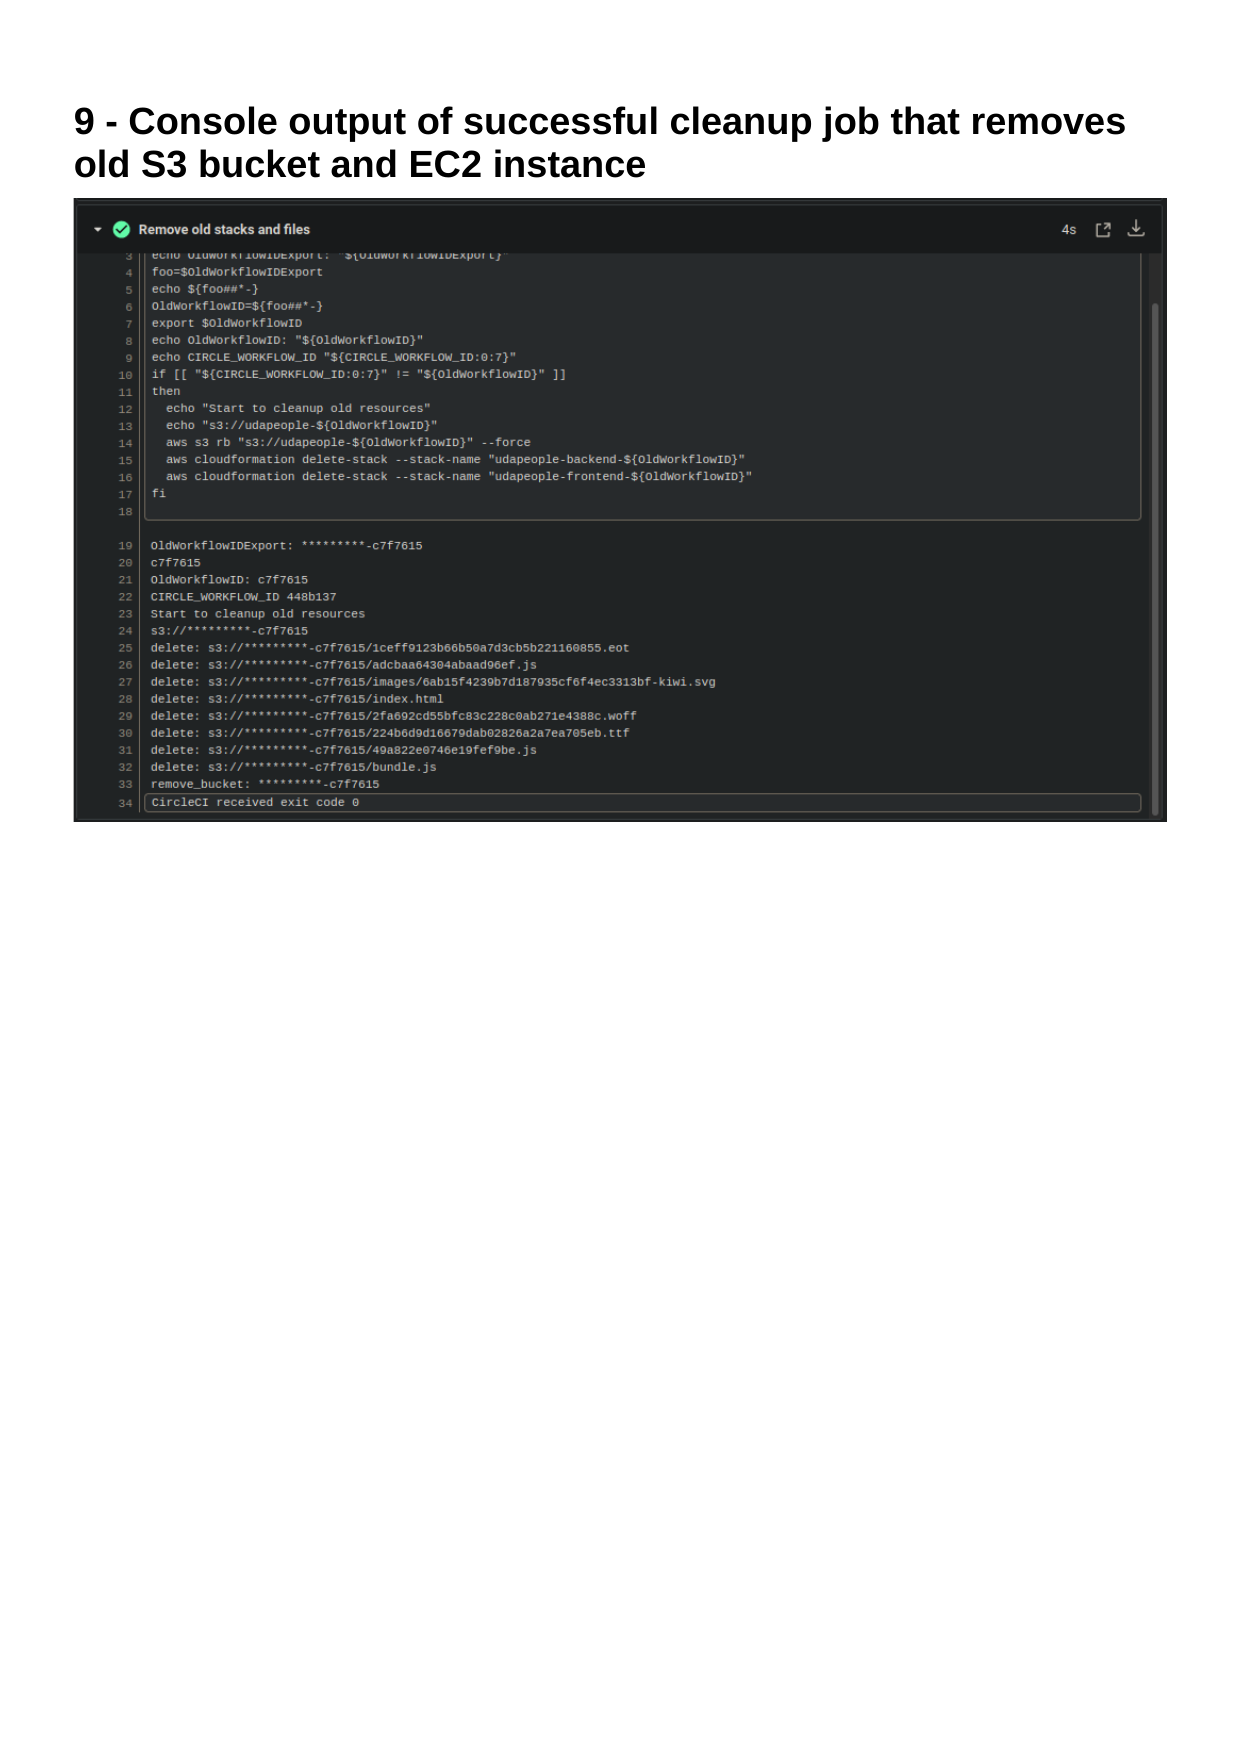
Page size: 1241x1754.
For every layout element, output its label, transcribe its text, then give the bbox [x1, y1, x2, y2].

picture [73, 198, 1167, 822]
subtitle 9 - Console output of successful cleanup job that removes old S3 bucket and EC2 instance [73, 98, 1128, 186]
